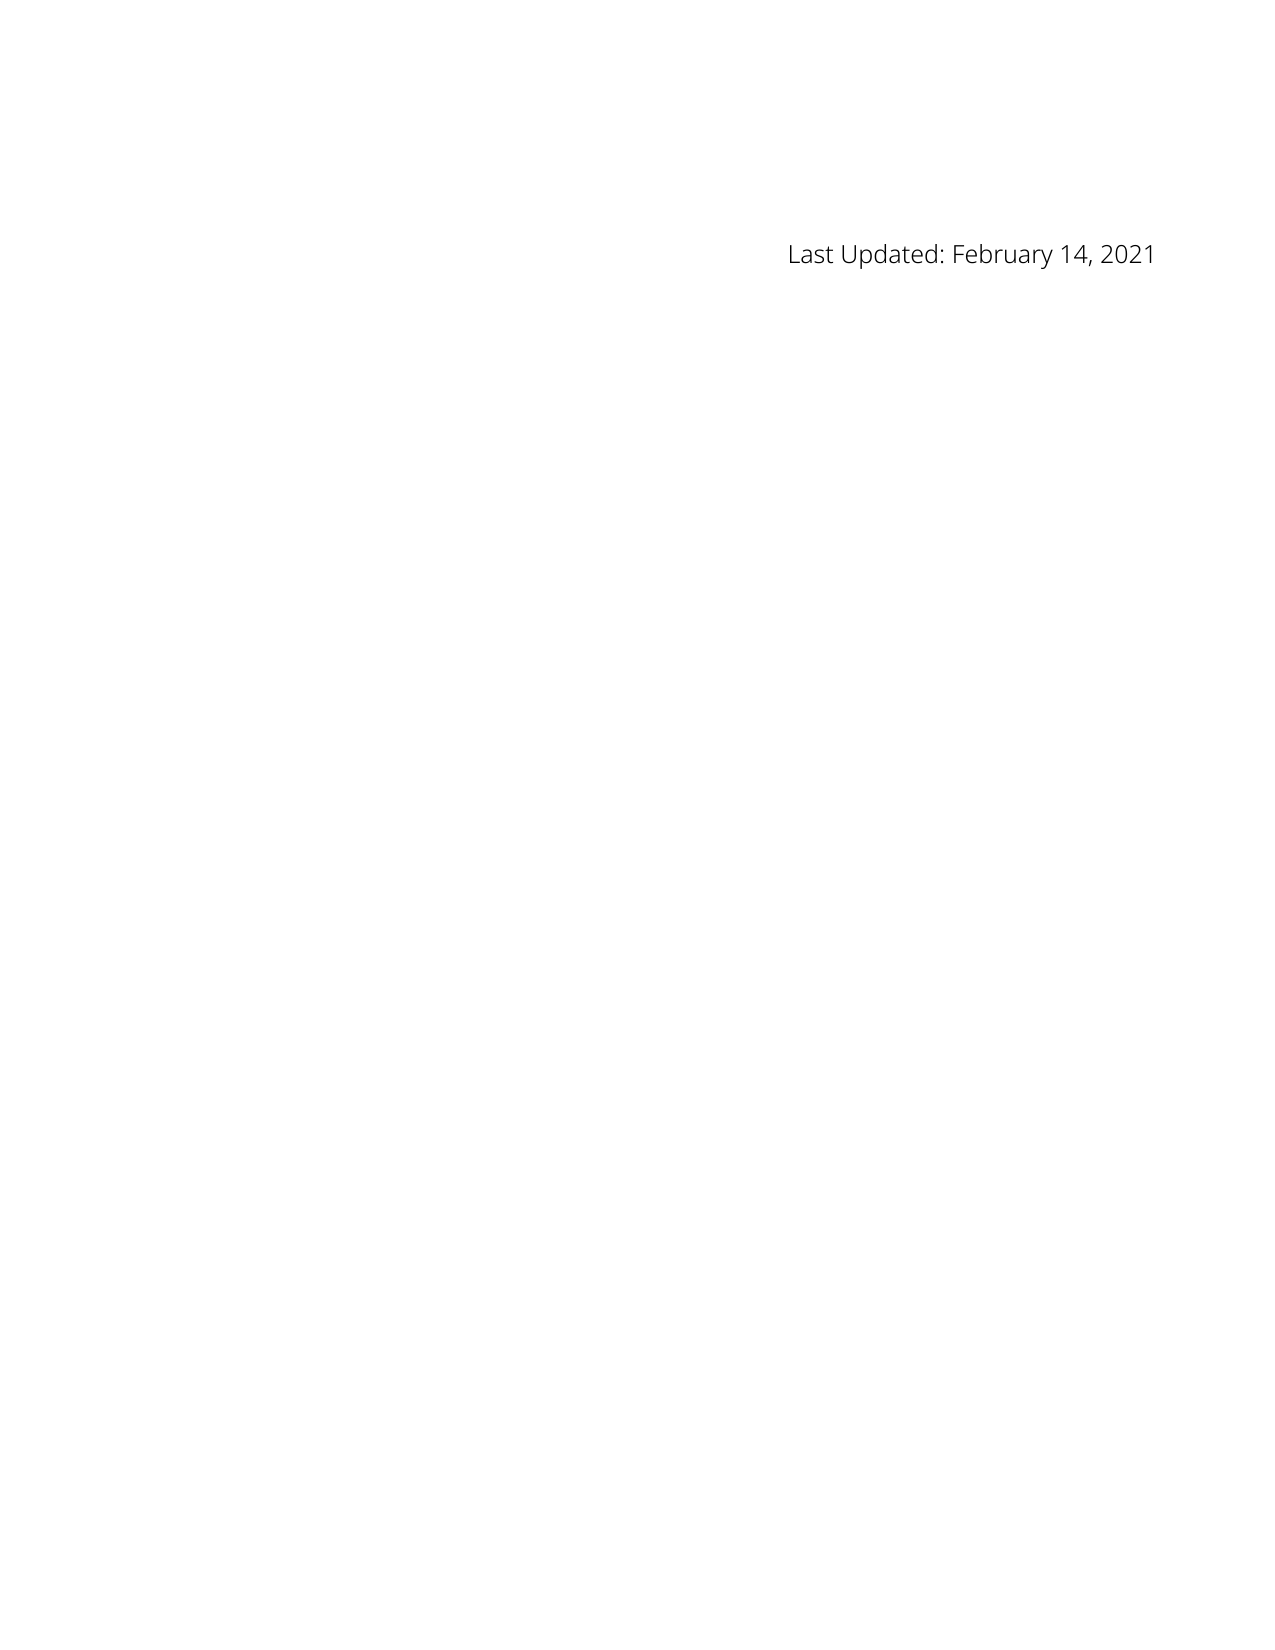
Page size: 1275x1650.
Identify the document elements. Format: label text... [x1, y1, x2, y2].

text Last Updated: February 14, 2021 [118, 237, 1157, 271]
